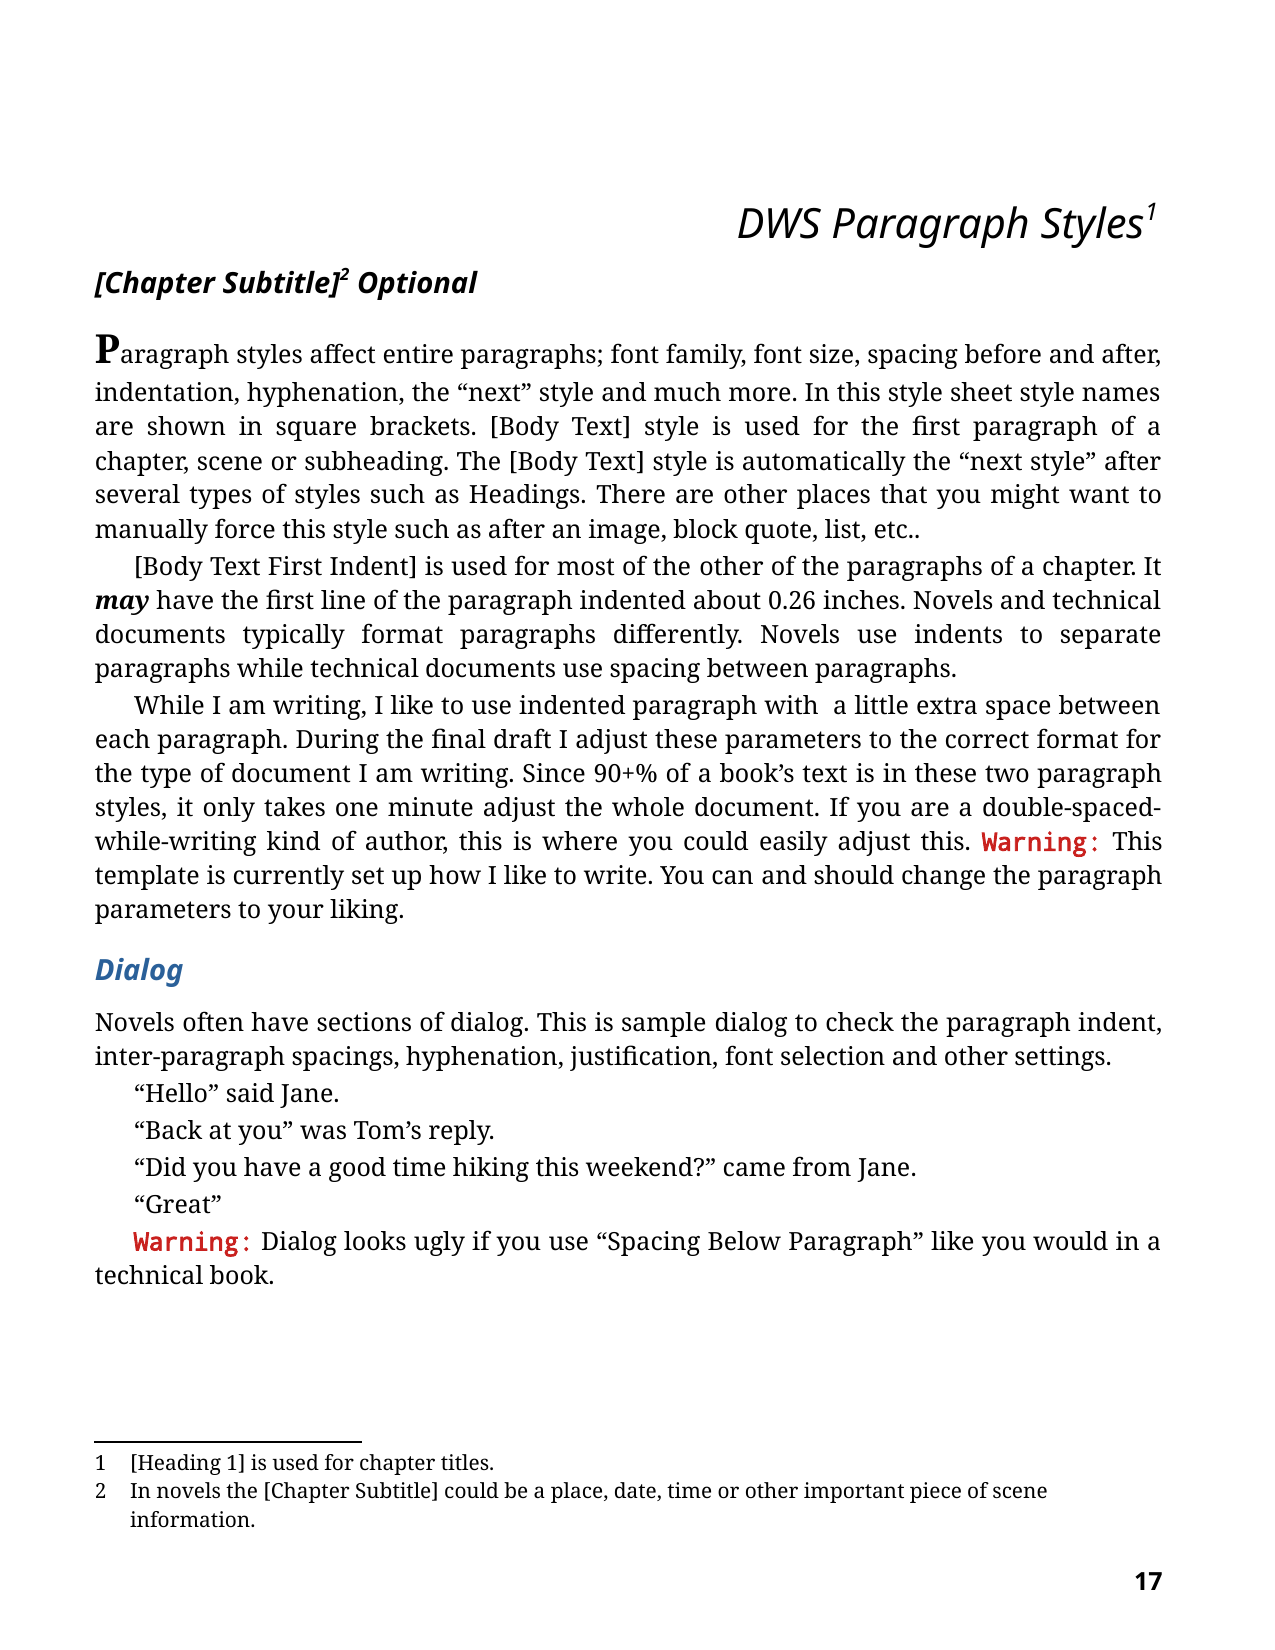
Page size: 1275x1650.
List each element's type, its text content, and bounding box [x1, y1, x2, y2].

text [Body Text First Indent] is used for most of the other of the paragraphs of a chapter. It may have the first line of the paragraph indented about 0.26 inches. Novels and technical documents typically format paragraphs differently. Novels use indents to separate paragraphs while technical documents use spacing between paragraphs. [94, 548, 1162, 684]
text “Great” [94, 1187, 1162, 1221]
text [Heading 1] is used for chapter titles. [94, 1448, 1162, 1477]
text “Hello” said Jane. [94, 1075, 1162, 1109]
subtitle DWS Paragraph Styles [94, 194, 1162, 251]
text While I am writing, I like to use indented paragraph with a little extra space between each paragraph. During the final draft I adjust these parameters to the correct format for the type of document I am writing. Since 90+% of a book’s text is in these two paragraph styles, it only takes one minute adjust the whole document. If you are a double-spaced-while-writing kind of author, this is where you could easily adjust this. Warning: This template is currently set up how I like to write. You can and should change the paragraph parameters to your liking. [94, 688, 1162, 926]
text Warning: Dialog looks ugly if you use “Spacing Below Paragraph” like you would in a technical book. [94, 1224, 1162, 1292]
text Paragraph styles affect entire paragraphs; font family, font size, spacing before and after, indentation, hyphenation, the “next” style and much more. In this style sheet style names are shown in square brackets. [Body Text] style is used for the first paragraph of a chapter, scene or subheading. The [Body Text] style is automatically the “next style” after several types of styles such as Headings. There are other places that you might want to manually force this style such as after an image, block quote, list, etc.. [94, 321, 1162, 545]
text “Back at you” was Tom’s reply. [94, 1112, 1162, 1146]
text “Did you have a good time hiking this weekend?” came from Jane. [94, 1149, 1162, 1183]
text In novels the [Chapter Subtitle] could be a place, date, time or other important piece of scene information. [94, 1477, 1162, 1533]
text Novels often have sections of dialog. This is sample dialog to check the paragraph indent, inter-paragraph spacings, hyphenation, justification, font selection and other settings. [94, 1004, 1162, 1072]
subtitle [Chapter Subtitle] Optional [94, 263, 1162, 302]
subtitle Dialog [94, 950, 1162, 989]
